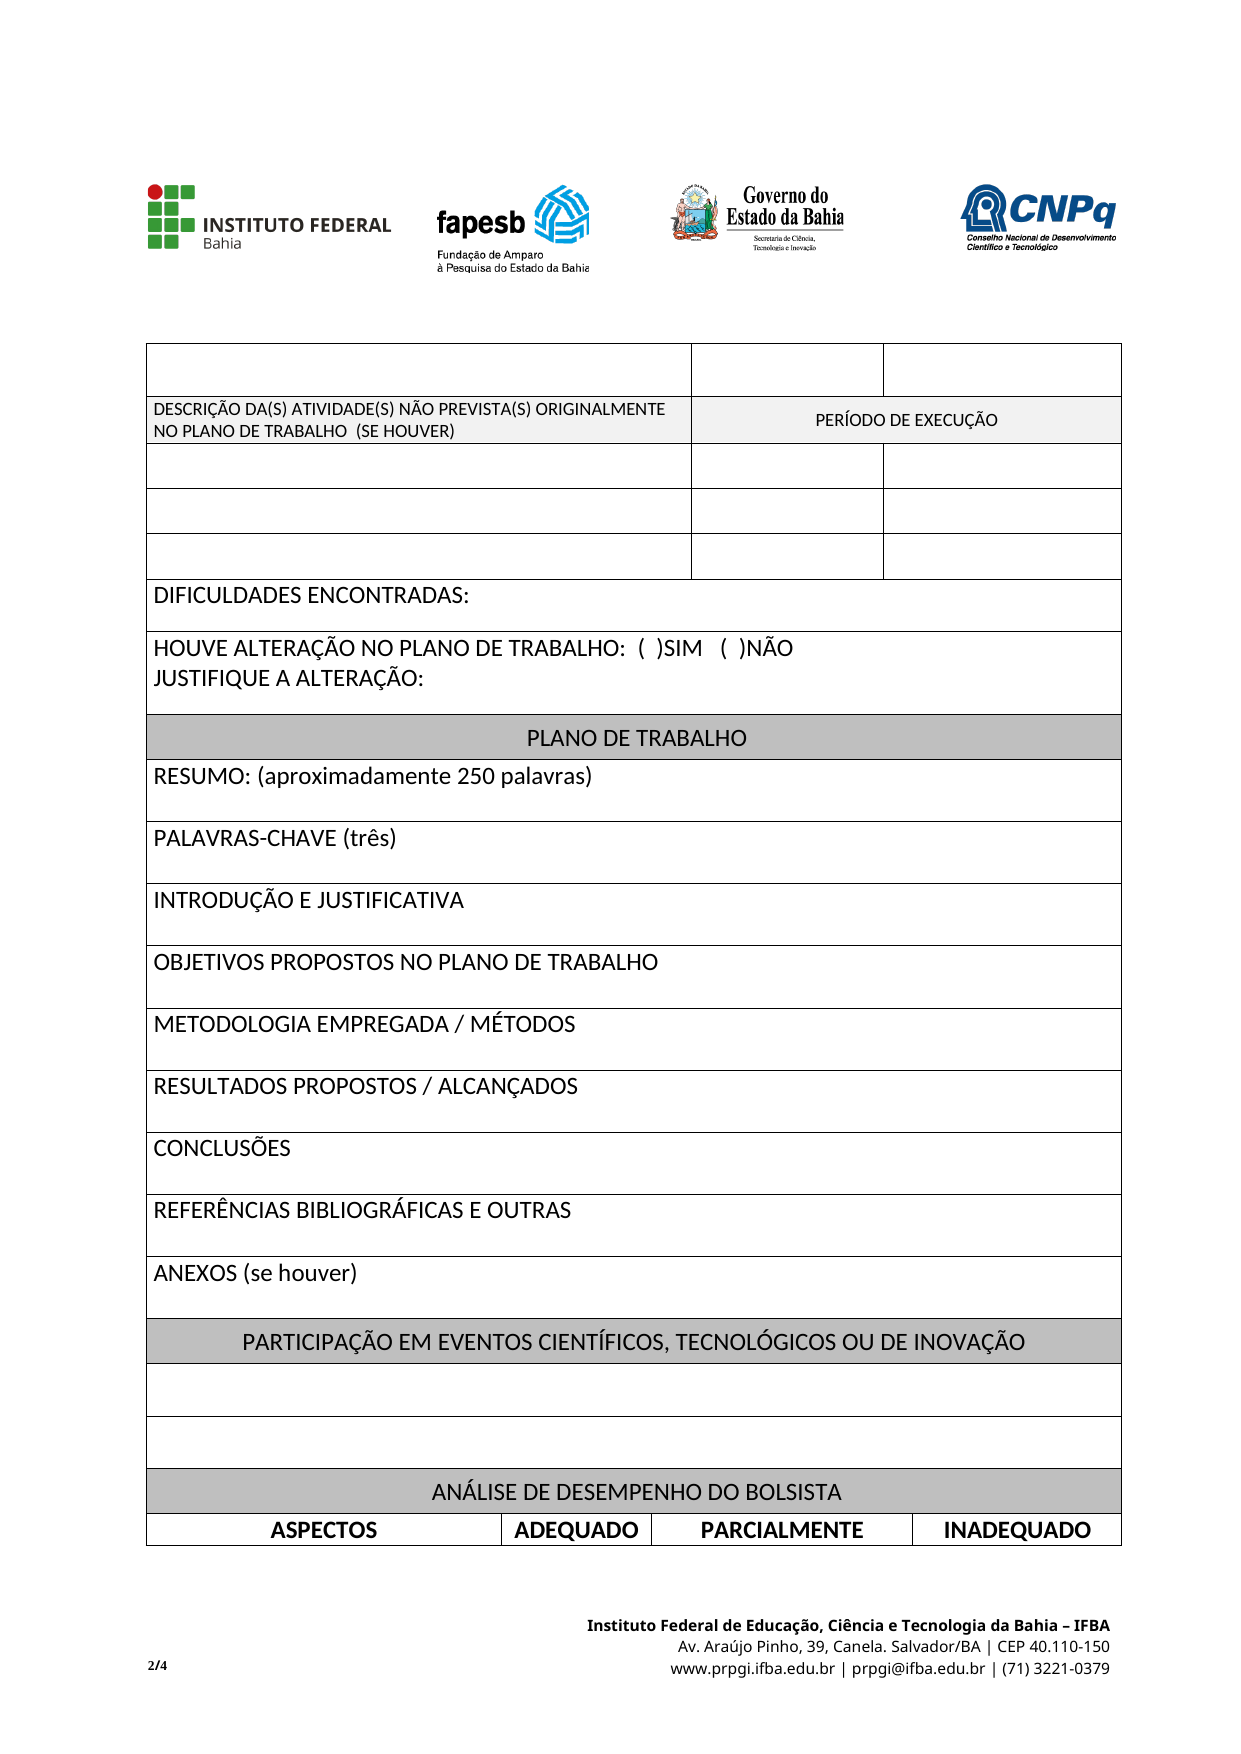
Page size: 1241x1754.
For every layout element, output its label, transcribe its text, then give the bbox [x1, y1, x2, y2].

table_cell [692, 444, 883, 488]
picture [437, 184, 589, 273]
table_cell PARTICIPAÇÃO EM EVENTOS CIENTÍFICOS, TECNOLÓGICOS OU DE INOVAÇÃO [147, 1319, 1121, 1363]
table_cell [692, 534, 883, 578]
table_cell PLANO DE TRABALHO [147, 715, 1121, 759]
picture [555, 184, 589, 219]
table_cell [147, 1417, 1121, 1468]
table_cell [147, 1364, 1121, 1416]
table_cell CONCLUSÕES [147, 1133, 1121, 1194]
table_cell RESULTADOS PROPOSTOS / ALCANÇADOS [147, 1071, 1121, 1132]
picture [670, 184, 844, 251]
table_cell DIFICULDADES ENCONTRADAS: [147, 580, 1121, 631]
table_cell [147, 344, 691, 396]
table_cell REFERÊNCIAS BIBLIOGRÁFICAS E OUTRAS [147, 1195, 1121, 1256]
table_cell ADEQUADO [502, 1514, 651, 1545]
table_cell HOUVE ALTERAÇÃO NO PLANO DE TRABALHO: ( )SIM ( )NÃO JUSTIFIQUE A ALTERAÇÃO: [147, 632, 1121, 714]
table_cell RESUMO: (aproximadamente 250 palavras) [147, 760, 1121, 821]
table_cell [147, 444, 691, 488]
picture [555, 225, 578, 230]
table_cell PERÍODO DE EXECUÇÃO [692, 397, 1121, 442]
picture [555, 208, 571, 222]
table_cell [884, 444, 1121, 488]
table_cell METODOLOGIA EMPREGADA / MÉTODOS [147, 1009, 1121, 1069]
table_cell [884, 344, 1121, 396]
table_cell ASPECTOS [147, 1514, 501, 1545]
table_cell INTRODUÇÃO E JUSTIFICATIVA [147, 884, 1121, 945]
table_cell ANEXOS (se houver) [147, 1257, 1121, 1318]
table_cell DESCRIÇÃO DA(S) ATIVIDADE(S) NÃO PREVISTA(S) ORIGINALMENTE NO PLANO DE TRABALHO (SE HOUVER) [147, 397, 691, 442]
picture [147, 184, 392, 252]
table_cell PALAVRAS-CHAVE (três) [147, 822, 1121, 883]
table_cell [692, 489, 883, 533]
table_cell OBJETIVOS PROPOSTOS NO PLANO DE TRABALHO [147, 946, 1121, 1007]
table_cell [147, 489, 691, 533]
picture [960, 184, 1116, 251]
table_cell INADEQUADO [913, 1514, 1121, 1545]
table_cell [884, 534, 1121, 578]
table_cell PARCIALMENTE [652, 1514, 912, 1545]
picture [575, 198, 586, 214]
table_cell [884, 489, 1121, 533]
table_cell [147, 534, 691, 578]
table_cell ANÁLISE DE DESEMPENHO DO BOLSISTA [147, 1469, 1121, 1513]
table_cell [692, 344, 883, 396]
